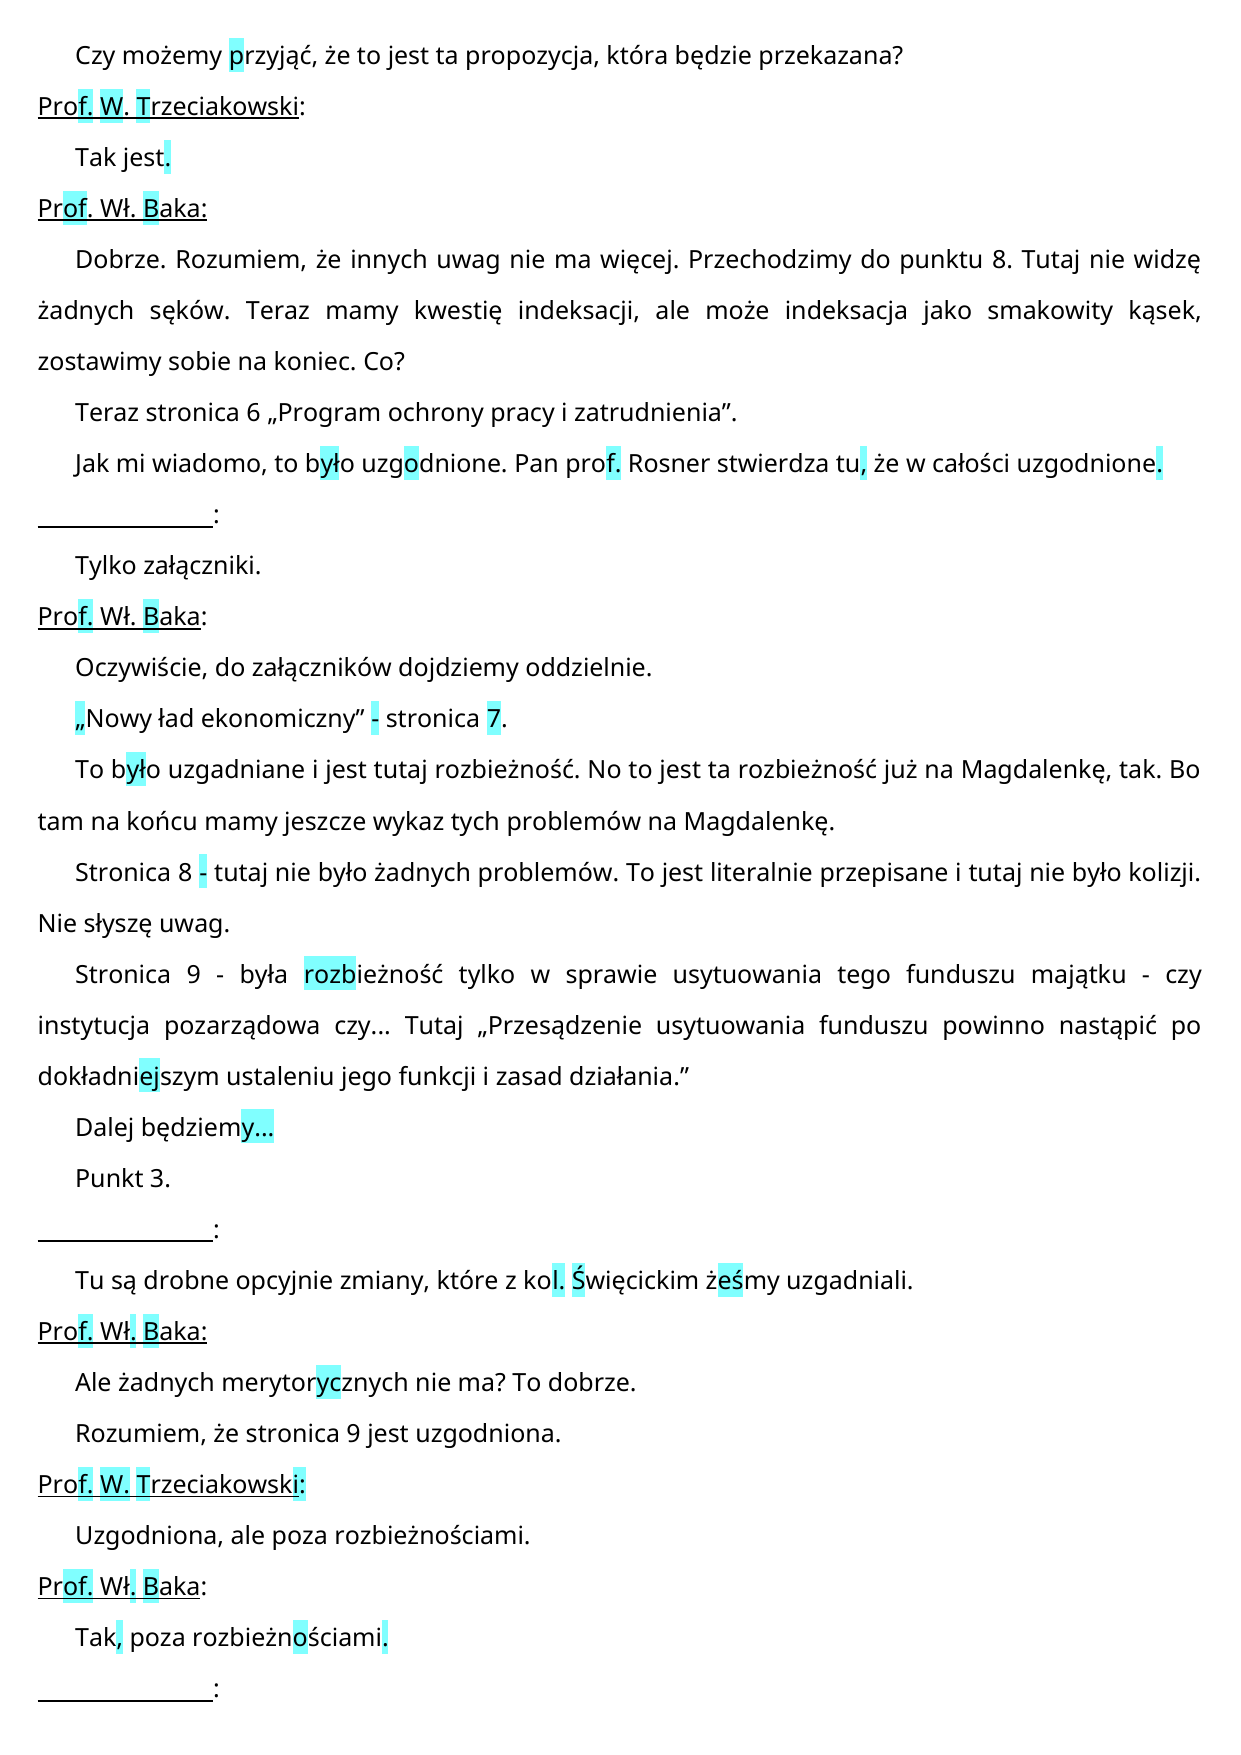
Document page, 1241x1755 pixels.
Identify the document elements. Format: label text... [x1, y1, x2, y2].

text Ale żadnych merytorycznych nie ma? To dobrze. [37, 1364, 1203, 1399]
text Uzgodniona, ale poza rozbieżnościami. [37, 1518, 1203, 1552]
text Tylko załączniki. [37, 548, 1203, 582]
text Prof. Wł. Baka: [37, 191, 1203, 225]
text Prof. W. Trzeciakowski: [37, 1467, 1203, 1501]
text Prof. Wł. Baka: [37, 1313, 1203, 1348]
text Rozumiem, że stronica 9 jest uzgodniona. [37, 1416, 1203, 1450]
text Oczywiście, do załączników dojdziemy oddzielnie. [37, 650, 1203, 684]
text Prof. W. Trzeciakowski: [37, 88, 1203, 123]
text Prof. Wł. Baka: [37, 1569, 1203, 1603]
text Prof. Wł. Baka: [37, 599, 1203, 633]
text : [37, 1671, 1203, 1705]
text : [37, 497, 1203, 531]
text Teraz stronica 6 „Program ochrony pracy i zatrudnienia”. [37, 395, 1203, 429]
text Tak jest. [37, 139, 1203, 174]
text „Nowy ład ekonomiczny” - stronica 7. [37, 701, 1203, 735]
text Stronica 9 - była rozbieżność tylko w sprawie usytuowania tego funduszu majątku - czy instytucja pozarządowa czy... Tutaj „Przesądzenie usytuowania funduszu powinno nastąpić po dokładniejszym ustaleniu jego funkcji i zasad działania.” [37, 956, 1203, 1092]
text : [37, 1211, 1203, 1246]
text Tu są drobne opcyjnie zmiany, które z kol. Święcickim żeśmy uzgadniali. [37, 1262, 1203, 1297]
text Punkt 3. [37, 1160, 1203, 1194]
text Jak mi wiadomo, to było uzgodnione. Pan prof. Rosner stwierdza tu, że w całości uzgodnione. [37, 446, 1203, 480]
text Dobrze. Rozumiem, że innych uwag nie ma więcej. Przechodzimy do punktu 8. Tutaj nie widzę żadnych sęków. Teraz mamy kwestię indeksacji, ale może indeksacja jako smakowity kąsek, zostawimy sobie na koniec. Co? [37, 242, 1203, 378]
text Stronica 8 - tutaj nie było żadnych problemów. To jest literalnie przepisane i tutaj nie było kolizji. Nie słyszę uwag. [37, 854, 1203, 939]
text Tak, poza rozbieżnościami. [37, 1620, 1203, 1654]
text Dalej będziemy... [37, 1109, 1203, 1143]
text Czy możemy przyjąć, że to jest ta propozycja, która będzie przekazana? [37, 37, 1203, 72]
text To było uzgadniane i jest tutaj rozbieżność. No to jest ta rozbieżność już na Magdalenkę, tak. Bo tam na końcu mamy jeszcze wykaz tych problemów na Magdalenkę. [37, 752, 1203, 837]
